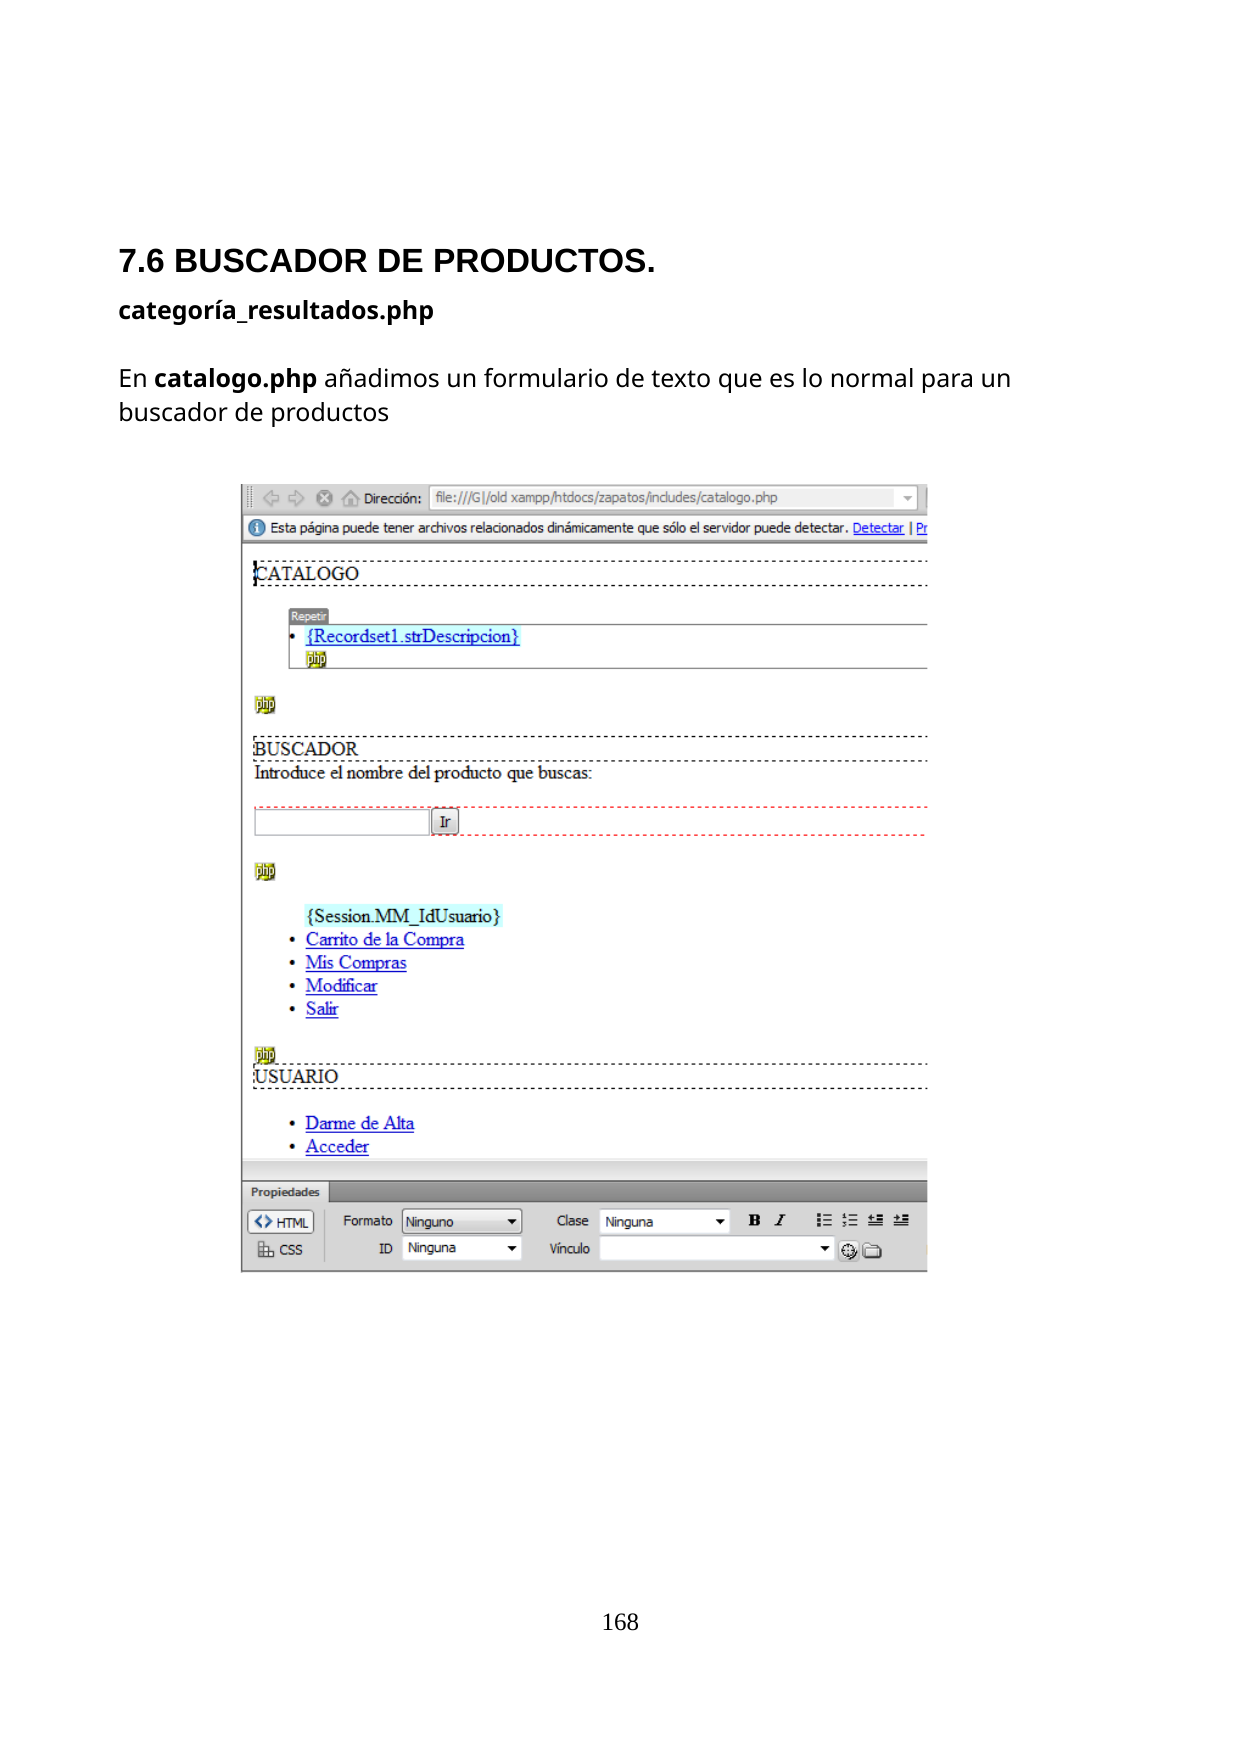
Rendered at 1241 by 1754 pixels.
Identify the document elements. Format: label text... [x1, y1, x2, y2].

text En catalogo.php añadimos un formulario de texto que es lo normal para un buscador de productos [118, 360, 1122, 428]
subtitle 7.6 BUSCADOR DE PRODUCTOS. [118, 241, 1122, 280]
picture [240, 484, 928, 1273]
text categoría_resultados.php [118, 292, 1122, 326]
